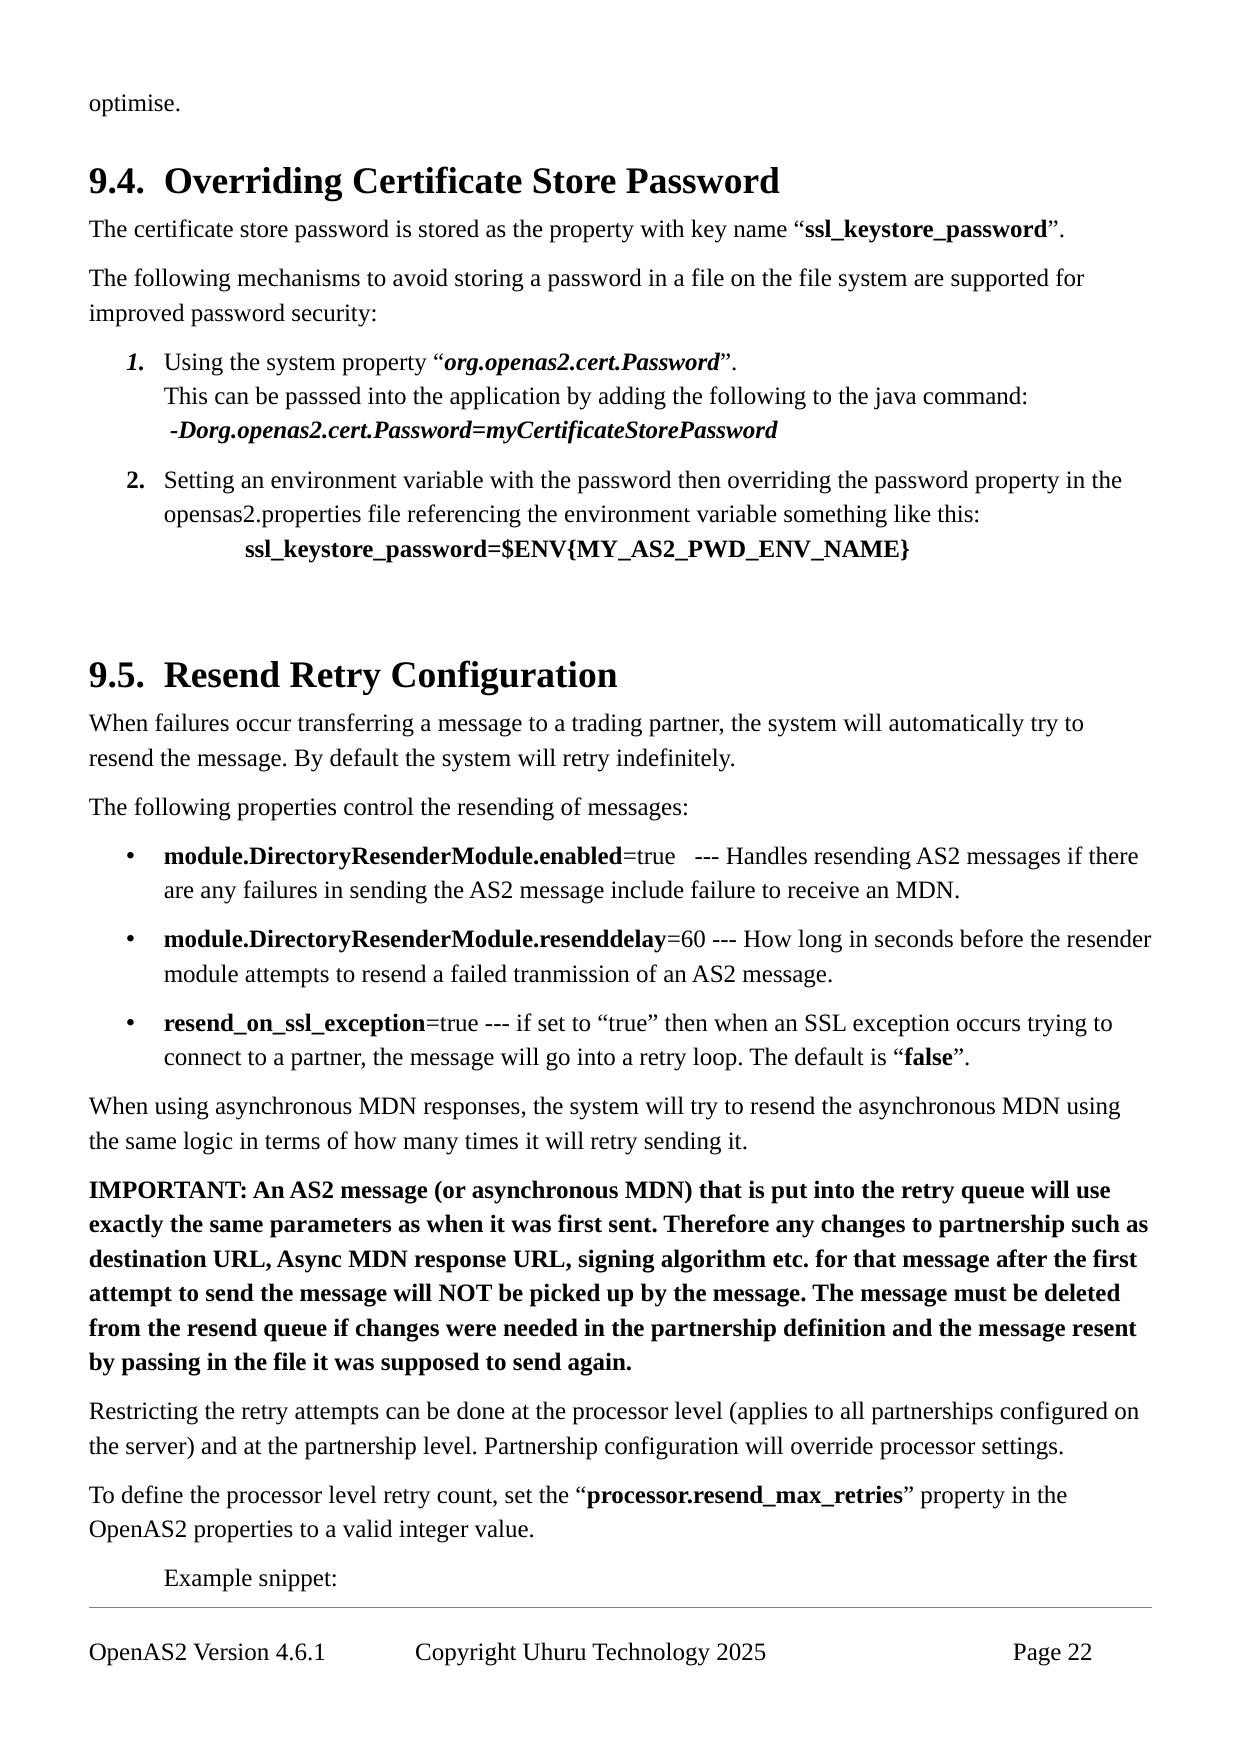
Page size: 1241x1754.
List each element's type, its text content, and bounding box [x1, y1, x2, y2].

list Using the system property “org.openas2.cert.Password”. This can be passsed into the application by adding the following to the java command: -Dorg.openas2.cert.Password=myCertificateStorePassword [126, 347, 1152, 444]
text IMPORTANT: An AS2 message (or asynchronous MDN) that is put into the retry queue will use exactly the same parameters as when it was first sent. Therefore any changes to partnership such as destination URL, Async MDN response URL, signing algorithm etc. for that message after the first attempt to send the message will NOT be picked up by the message. The message must be deleted from the resend queue if changes were needed in the partnership definition and the message resent by passing in the file it was supposed to send again. [88, 1175, 1152, 1376]
text The following mechanisms to avoid storing a password in a file on the file system are supported for improved password security: [88, 263, 1152, 326]
text The following properties control the resending of messages: [88, 792, 1152, 821]
text Example snippet: [163, 1563, 1152, 1592]
text To define the processor level retry count, set the “processor.resend_max_retries” property in the OpenAS2 properties to a valid integer value. [88, 1480, 1152, 1543]
list Setting an environment variable with the password then overriding the password property in the opensas2.properties file referencing the environment variable something like this: ssl_keystore_password=$ENV{MY_AS2_PWD_ENV_NAME} [126, 465, 1152, 562]
subtitle Overriding Certificate Store Password [88, 158, 1152, 202]
text optimise. [88, 88, 1152, 117]
text The certificate store password is stored as the property with key name “ssl_keystore_password”. [88, 214, 1152, 243]
list resend_on_ssl_exception=true --- if set to “true” then when an SSL exception occurs trying to connect to a partner, the message will go into a retry loop. The default is “false”. [126, 1008, 1152, 1071]
text When using asynchronous MDN responses, the system will try to resend the asynchronous MDN using the same logic in terms of how many times it will retry sending it. [88, 1091, 1152, 1155]
subtitle Resend Retry Configuration [88, 653, 1152, 696]
list module.DirectoryResenderModule.enabled=true --- Handles resending AS2 messages if there are any failures in sending the AS2 message include failure to receive an MDN. [126, 841, 1152, 904]
list module.DirectoryResenderModule.resenddelay=60 --- How long in seconds before the resender module attempts to resend a failed tranmission of an AS2 message. [126, 924, 1152, 988]
text Restricting the retry attempts can be done at the processor level (applies to all partnerships configured on the server) and at the partnership level. Partnership configuration will override processor settings. [88, 1396, 1152, 1460]
text When failures occur transferring a message to a trading partner, the system will automatically try to resend the message. By default the system will retry indefinitely. [88, 708, 1152, 771]
